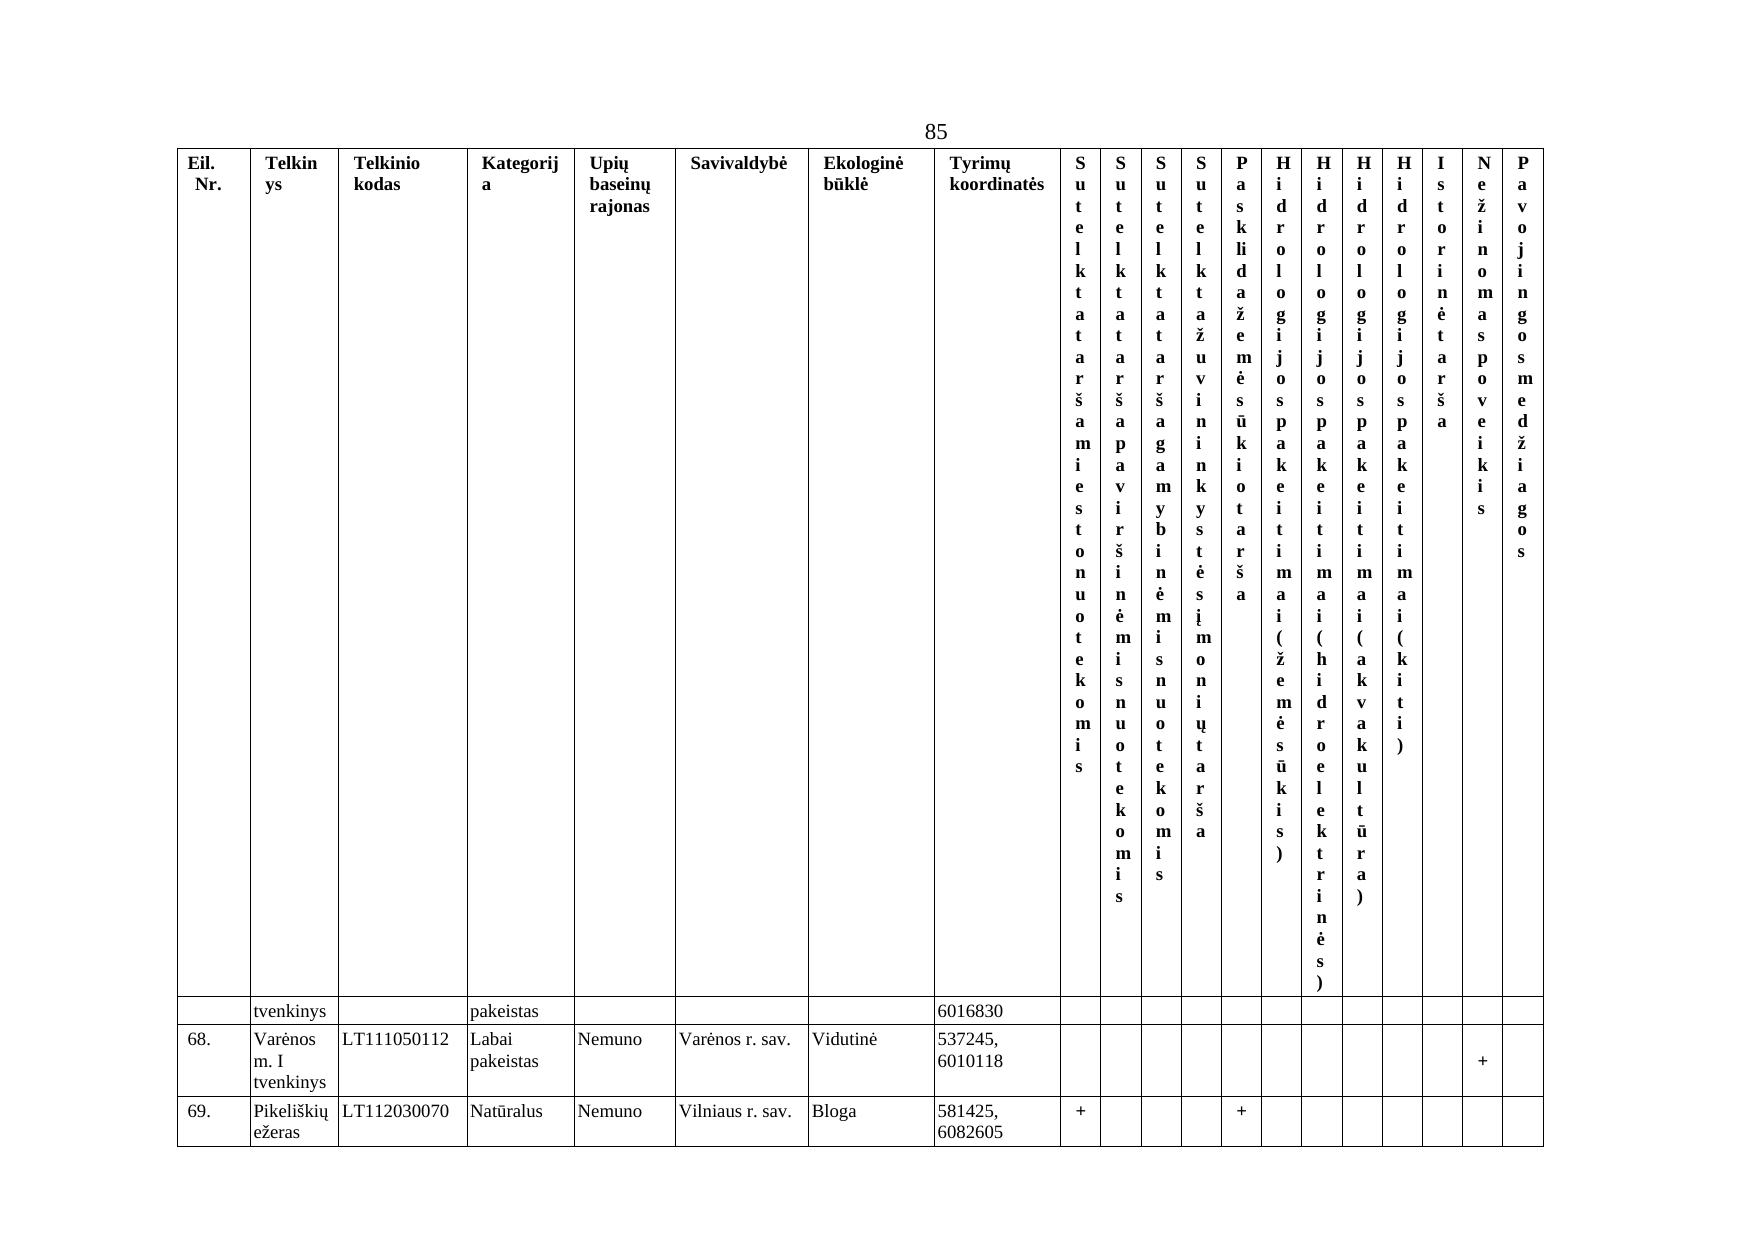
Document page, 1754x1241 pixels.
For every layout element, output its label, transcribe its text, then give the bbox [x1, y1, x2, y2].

table_cell [1182, 1025, 1221, 1096]
table_cell [1262, 1097, 1301, 1146]
table_cell [1383, 1097, 1422, 1146]
table_cell [1142, 1097, 1181, 1146]
table_cell Bloga [809, 1097, 934, 1146]
table_header Telkinio kodas [339, 149, 467, 996]
table_cell Nemuno [575, 1097, 675, 1146]
table_cell [1302, 1097, 1342, 1146]
table_cell Varėnos r. sav. [676, 1025, 808, 1096]
table_header Hidrologijos pakeitimai (kiti) [1383, 149, 1422, 996]
table_header Sutelkta tarša paviršinėmis nuotekomis [1101, 149, 1141, 996]
table_cell [178, 997, 250, 1024]
table_header Sutelkta žuvininkystės įmonių tarša [1182, 149, 1221, 996]
table_cell [809, 997, 934, 1024]
table_header Telkinys [251, 149, 338, 996]
table_cell Vilniaus r. sav. [676, 1097, 808, 1146]
table_cell [1182, 997, 1221, 1024]
table_cell [1383, 1025, 1422, 1096]
table_cell [1262, 1025, 1301, 1096]
table_cell [1343, 1097, 1382, 1146]
table_header Kategorija [468, 149, 574, 996]
table_cell [1503, 1097, 1543, 1146]
table_cell [1182, 1097, 1221, 1146]
table_header Savivaldybė [676, 149, 808, 996]
table_header Sutelkta tarša miesto nuotekomis [1061, 149, 1100, 996]
table_cell [1262, 997, 1301, 1024]
table_cell [575, 997, 675, 1024]
table_header Nežinomas poveikis [1463, 149, 1502, 996]
table_cell [1302, 1025, 1342, 1096]
table_cell 537245, 6010118 [935, 1025, 1060, 1096]
table_cell [676, 997, 808, 1024]
table_cell pakeistas [468, 997, 574, 1024]
table_cell [1222, 1025, 1261, 1096]
table_cell [1503, 1025, 1543, 1096]
table_cell 581425, 6082605 [935, 1097, 1060, 1146]
table_cell [1343, 997, 1382, 1024]
table_header Eil. Nr. [178, 149, 250, 996]
table_cell tvenkinys [251, 997, 338, 1024]
table_cell Vidutinė [809, 1025, 934, 1096]
table_cell [1101, 997, 1141, 1024]
table_header Tyrimų koordinatės [935, 149, 1060, 996]
table_cell [1142, 997, 1181, 1024]
table_cell LT112030070 [339, 1097, 467, 1146]
table_cell [1101, 1025, 1141, 1096]
table_cell [1061, 1025, 1100, 1096]
table_header Upių baseinų rajonas [575, 149, 675, 996]
table_header Sutelkta tarša gamybinėmis nuotekomis [1142, 149, 1181, 996]
table_cell LT111050112 [339, 1025, 467, 1096]
table_header Pavojingos medžiagos [1503, 149, 1543, 996]
table_header Ekologinė būklė [809, 149, 934, 996]
table_cell 69. [178, 1097, 250, 1146]
table_cell Nemuno [575, 1025, 675, 1096]
table_header Pasklida žemės ūkio tarša [1222, 149, 1261, 996]
table_cell [1222, 997, 1261, 1024]
table_cell Pikeliškių ežeras [251, 1097, 338, 1146]
table_cell Natūralus [468, 1097, 574, 1146]
table_cell [1423, 997, 1462, 1024]
table_cell Varėnos m. I tvenkinys [251, 1025, 338, 1096]
table_header Hidrologijos pakeitimai (akvakultūra) [1343, 149, 1382, 996]
table_cell [1343, 1025, 1382, 1096]
table_cell 68. [178, 1025, 250, 1096]
table_cell 6016830 [935, 997, 1060, 1024]
table_cell [1423, 1025, 1462, 1096]
table_header Hidrologijos pakeitimai (hidroelektrinės) [1302, 149, 1342, 996]
table_cell [1463, 997, 1502, 1024]
table_cell [1463, 1097, 1502, 1146]
table_cell [1142, 1025, 1181, 1096]
table_cell [1061, 997, 1100, 1024]
table_cell [339, 997, 467, 1024]
table_cell [1383, 997, 1422, 1024]
table_cell [1423, 1097, 1462, 1146]
table_cell [1302, 997, 1342, 1024]
table_cell Labai pakeistas [468, 1025, 574, 1096]
table_cell + [1463, 1025, 1502, 1096]
table_cell + [1222, 1097, 1261, 1146]
table_header Istorinė tarša [1423, 149, 1462, 996]
table_cell + [1061, 1097, 1100, 1146]
table_cell [1503, 997, 1543, 1024]
table_header Hidrologijos pakeitimai (žemės ūkis) [1262, 149, 1301, 996]
table_cell [1101, 1097, 1141, 1146]
